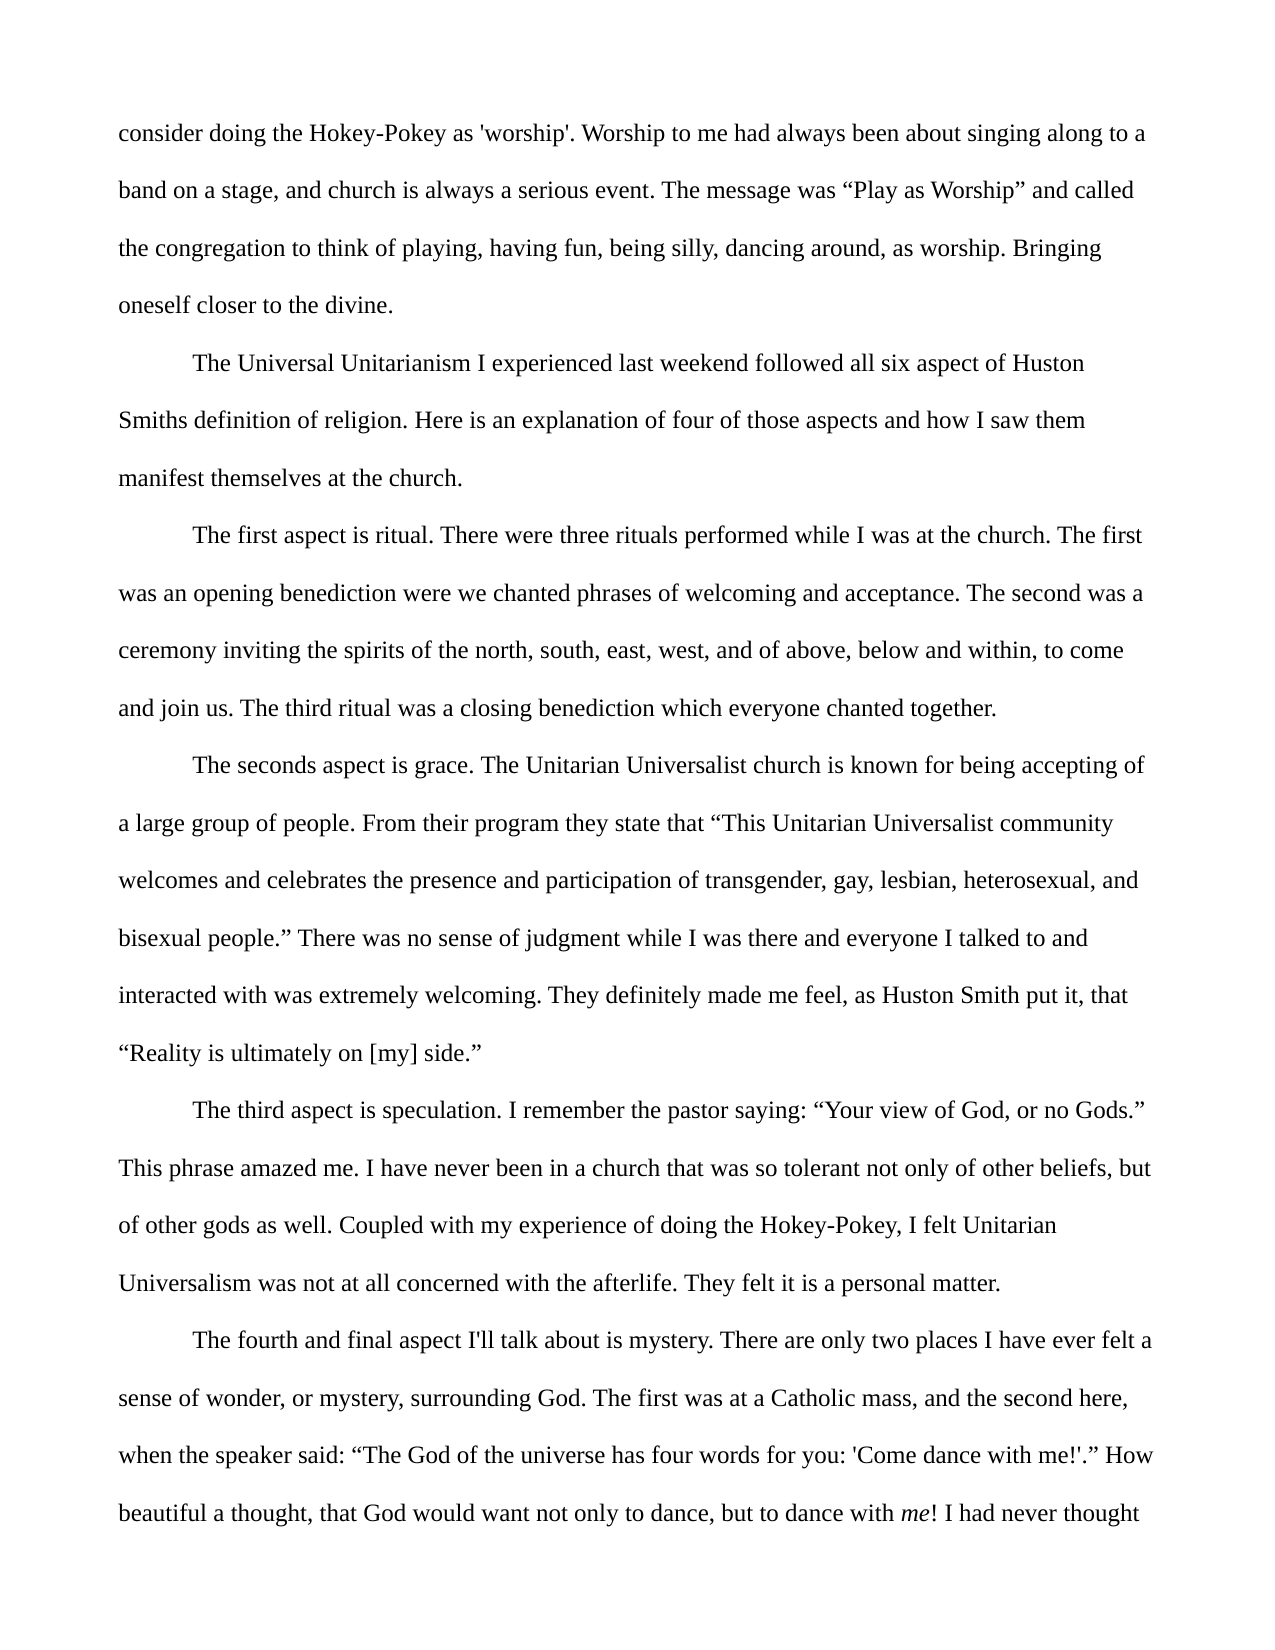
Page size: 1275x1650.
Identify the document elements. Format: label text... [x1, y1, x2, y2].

text The fourth and final aspect I'll talk about is mystery. There are only two places I have ever felt a sense of wonder, or mystery, surrounding God. The first was at a Catholic mass, and the second here, when the speaker said: “The God of the universe has four words for you: 'Come dance with me!'.” How beautiful a thought, that God would want not only to dance, but to dance with me! I had never thought [118, 1326, 1157, 1527]
text consider doing the Hokey-Pokey as 'worship'. Worship to me had always been about singing along to a band on a stage, and church is always a serious event. The message was “Play as Worship” and called the congregation to think of playing, having fun, being silly, dancing around, as worship. Bringing oneself closer to the divine. [118, 118, 1157, 319]
text The Universal Unitarianism I experienced last weekend followed all six aspect of Huston Smiths definition of religion. Here is an explanation of four of those aspects and how I saw them manifest themselves at the church. [118, 348, 1157, 492]
text The first aspect is ritual. There were three rituals performed while I was at the church. The first was an opening benediction were we chanted phrases of welcoming and acceptance. The second was a ceremony inviting the spirits of the north, south, east, west, and of above, below and within, to come and join us. The third ritual was a closing benediction which everyone chanted together. [118, 521, 1157, 722]
text The third aspect is speculation. I remember the pastor saying: “Your view of God, or no Gods.” This phrase amazed me. I have never been in a church that was so tolerant not only of other beliefs, but of other gods as well. Coupled with my experience of doing the Hokey-Pokey, I felt Unitarian Universalism was not at all concerned with the afterlife. They felt it is a personal matter. [118, 1096, 1157, 1297]
text The seconds aspect is grace. The Unitarian Universalist church is known for being accepting of a large group of people. From their program they state that “This Unitarian Universalist community welcomes and celebrates the presence and participation of transgender, gay, lesbian, heterosexual, and bisexual people.” There was no sense of judgment while I was there and everyone I talked to and interacted with was extremely welcoming. They definitely made me feel, as Huston Smith put it, that “Reality is ultimately on [my] side.” [118, 751, 1157, 1067]
